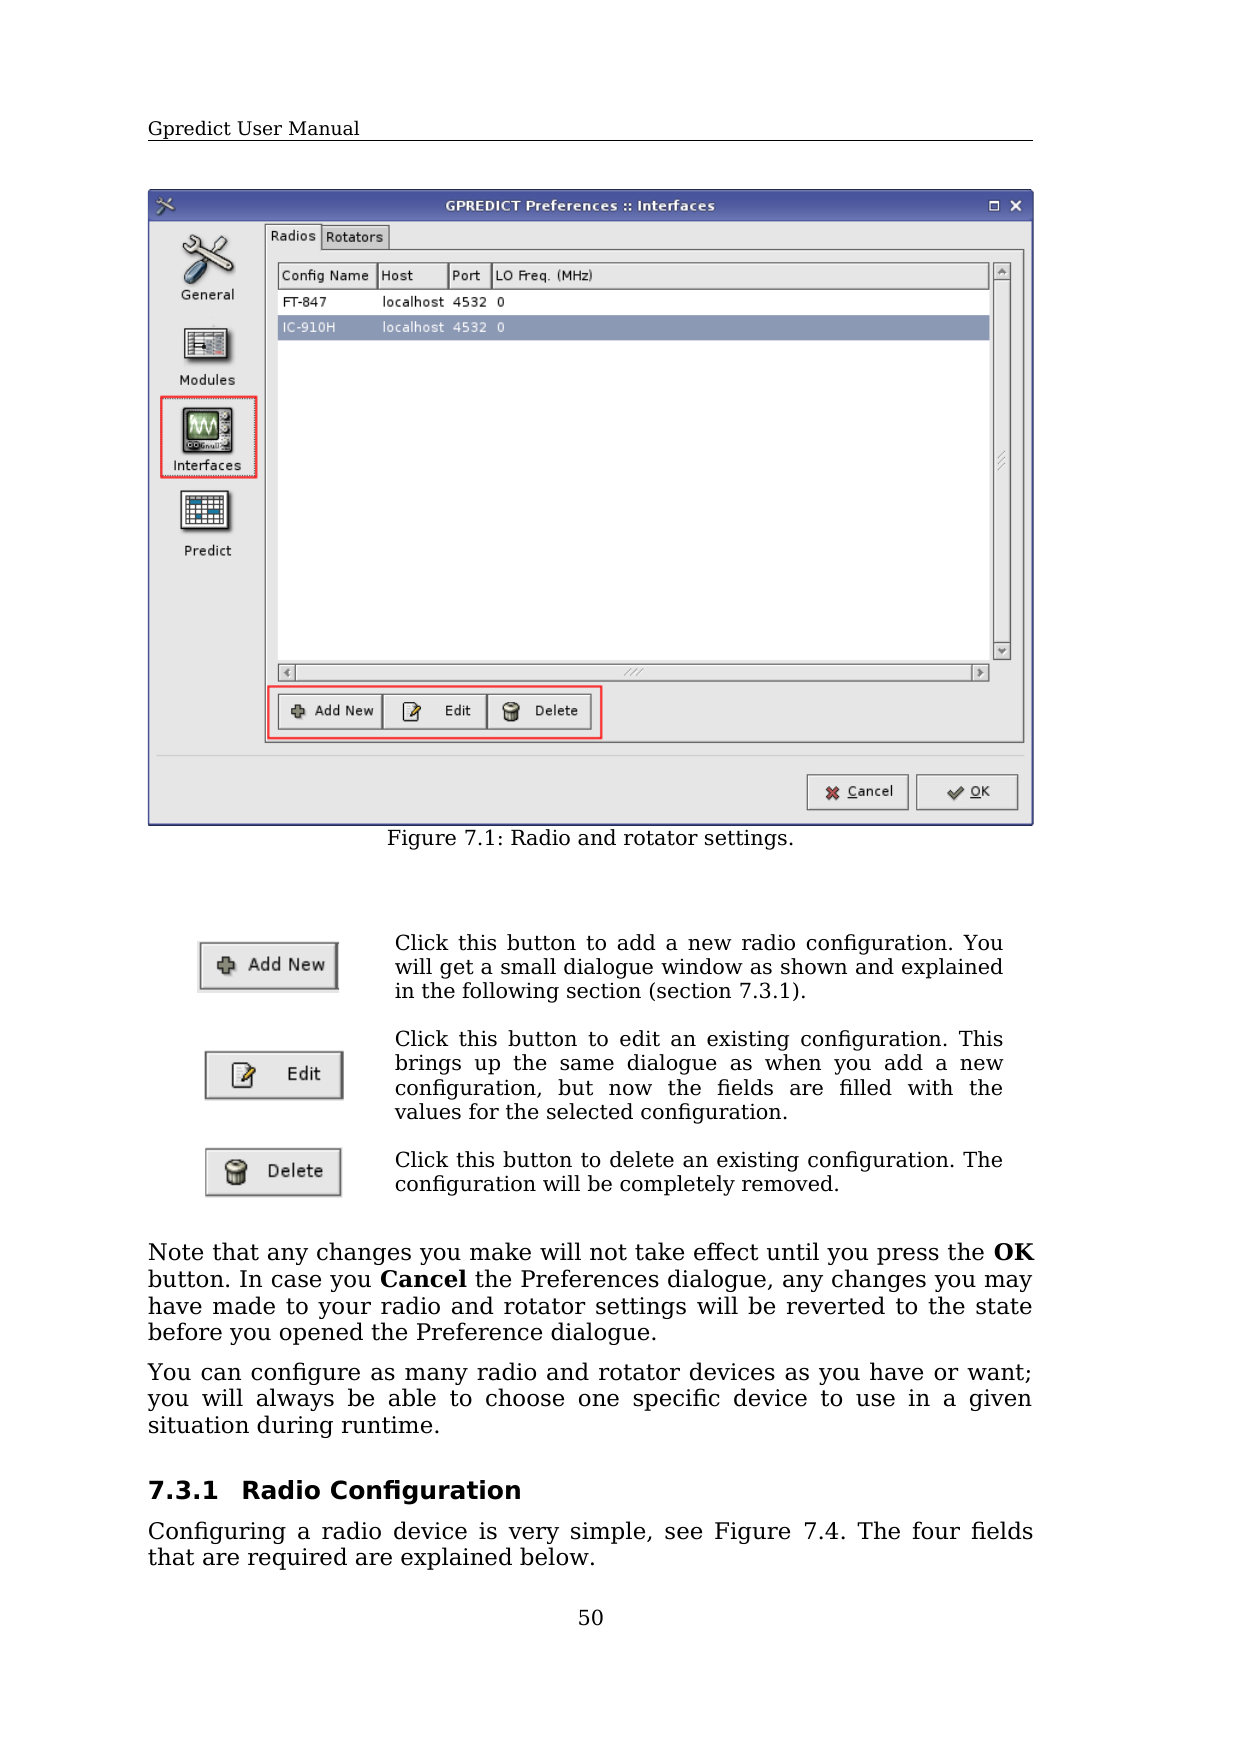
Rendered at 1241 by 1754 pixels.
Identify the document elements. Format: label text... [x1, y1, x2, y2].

table_header [165, 919, 383, 1015]
text Configuring a radio device is very simple, see Figure 7.4. The four fields that are required are explained below. [148, 1518, 1033, 1571]
text Note that any changes you make will not take effect until you press the OK button. In case you Cancel the Preferences dialogue, any changes you may have made to your radio and rotator settings will be reverted to the state before you opened the Preference dialogue. [148, 1239, 1033, 1346]
table_cell [165, 1015, 383, 1136]
picture [197, 941, 340, 993]
text You can configure as many radio and rotator devices as you have or want; you will always be able to choose one specific device to use in a given situation during runtime. [148, 1359, 1033, 1439]
table_cell [165, 1136, 383, 1209]
text Figure 7.1: Radio and rotator settings. [148, 826, 1033, 850]
picture [147, 189, 1034, 826]
table_header Click this button to add a new radio configuration. You will get a small dialogue window as shown and explained in the following section (section 7.3.1). [383, 919, 1016, 1015]
picture [204, 1050, 344, 1101]
picture [205, 1147, 343, 1198]
table_cell Click this button to delete an existing configuration. The configuration will be completely removed. [383, 1136, 1016, 1209]
subtitle Radio Configuration [148, 1476, 1033, 1505]
table_cell Click this button to edit an existing configuration. This brings up the same dialogue as when you add a new configuration, but now the fields are filled with the values for the selected configuration. [383, 1015, 1016, 1136]
